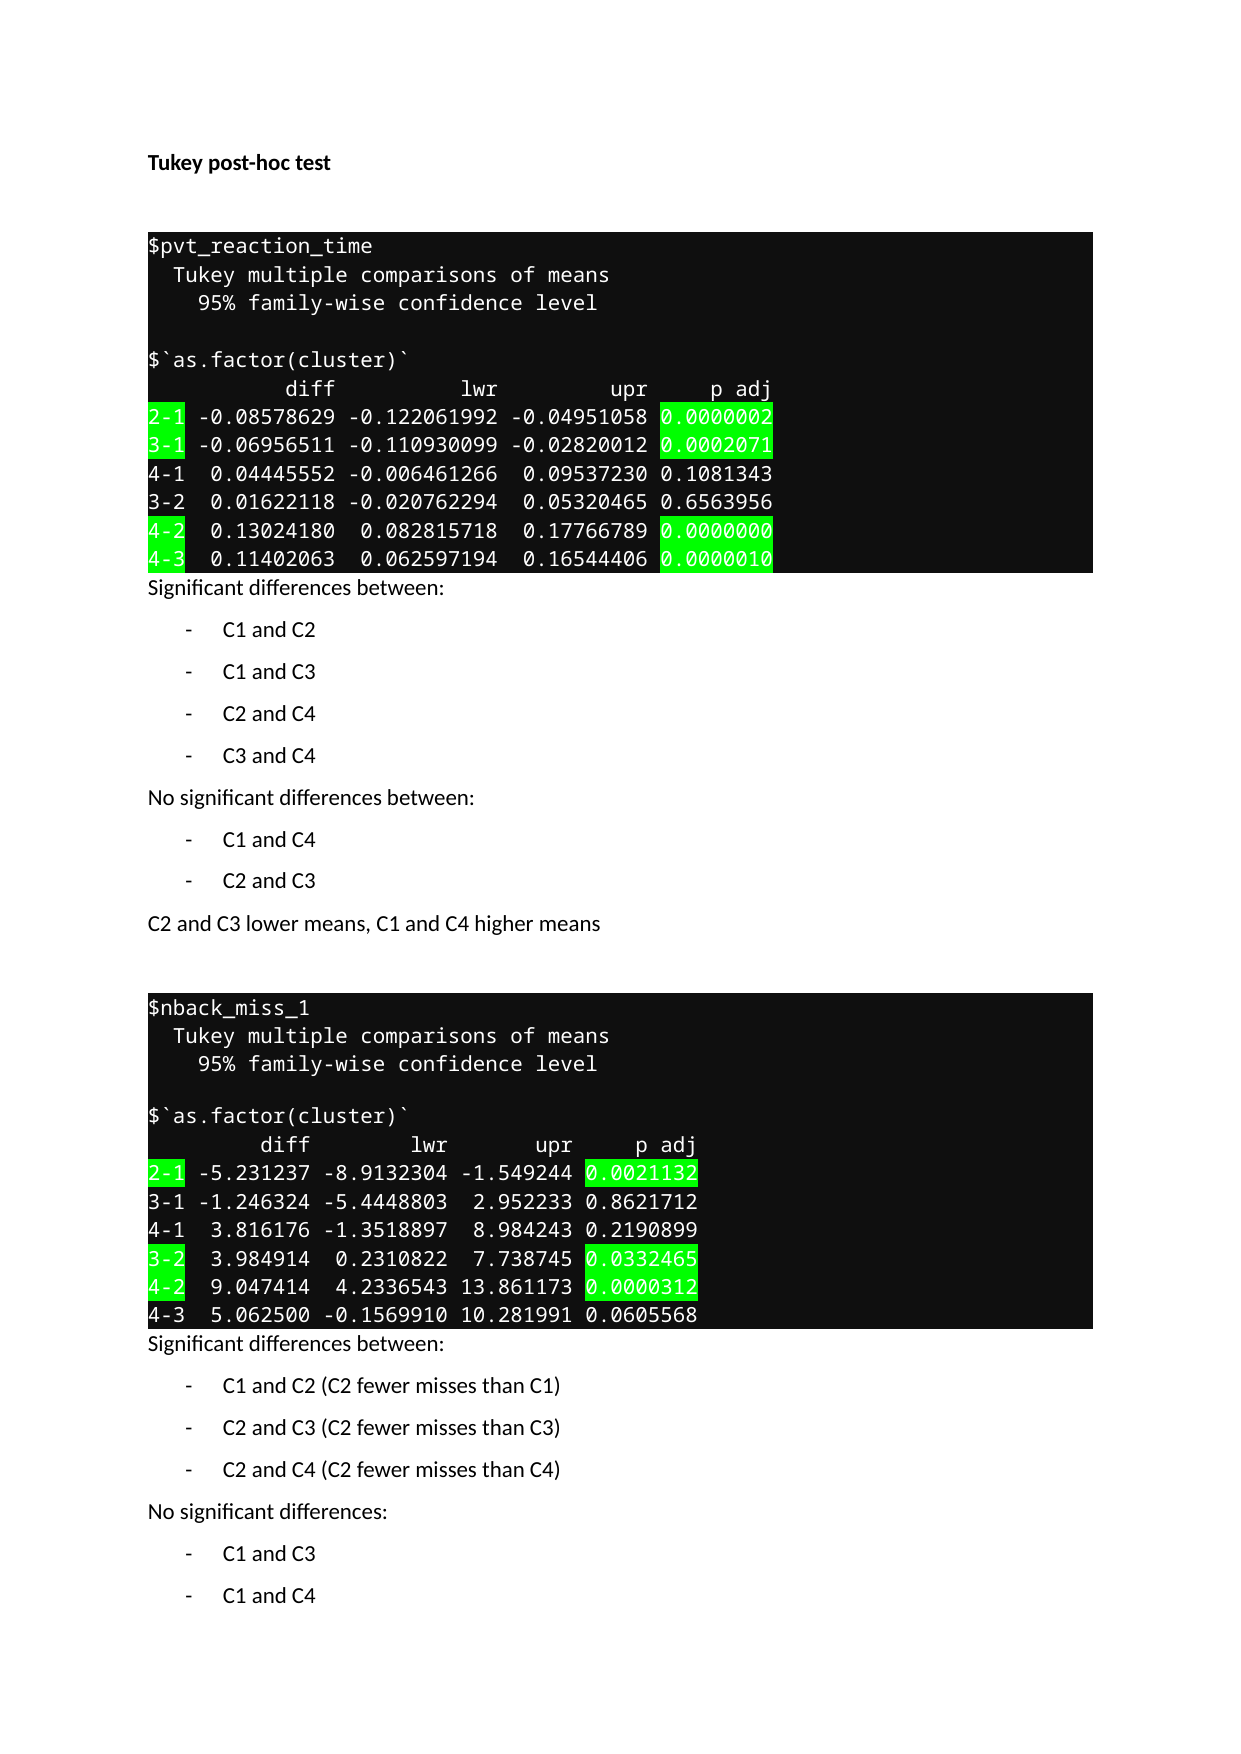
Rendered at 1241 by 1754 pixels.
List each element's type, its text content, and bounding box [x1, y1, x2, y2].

text 95% family-wise confidence level [148, 1049, 1093, 1078]
text diff lwr upr p adj [148, 374, 1093, 402]
text 4-3 0.11402063 0.062597194 0.16544406 0.0000010 [148, 544, 1093, 573]
list C3 and C4 [185, 741, 1093, 769]
text 2-1 -0.08578629 -0.122061992 -0.04951058 0.0000002 [148, 402, 1093, 431]
text No significant differences: [148, 1497, 1093, 1525]
list C1 and C2 (C2 fewer misses than C1) [185, 1371, 1093, 1399]
text 3-1 -1.246324 -5.4448803 2.952233 0.8621712 [148, 1187, 1093, 1215]
text diff lwr upr p adj [148, 1130, 1093, 1158]
text $`as.factor(cluster)` [148, 1102, 1093, 1130]
text 4-2 0.13024180 0.082815718 0.17766789 0.0000000 [148, 516, 1093, 544]
text C2 and C3 lower means, C1 and C4 higher means [148, 909, 1093, 937]
list C1 and C4 [185, 825, 1093, 853]
text 4-3 5.062500 -0.1569910 10.281991 0.0605568 [148, 1301, 1093, 1329]
list C2 and C3 (C2 fewer misses than C3) [185, 1413, 1093, 1441]
text Tukey post-hoc test [148, 148, 1093, 176]
text 3-1 -0.06956511 -0.110930099 -0.02820012 0.0002071 [148, 431, 1093, 459]
text 3-2 3.984914 0.2310822 7.738745 0.0332465 [148, 1244, 1093, 1272]
text 2-1 -5.231237 -8.9132304 -1.549244 0.0021132 [148, 1158, 1093, 1187]
list C2 and C3 [185, 867, 1093, 895]
list C1 and C3 [185, 657, 1093, 685]
text $`as.factor(cluster)` [148, 345, 1093, 374]
text No significant differences between: [148, 783, 1093, 811]
text $pvt_reaction_time [148, 232, 1093, 260]
list C1 and C4 [185, 1581, 1093, 1609]
text Significant differences between: [148, 573, 1093, 601]
text 4-1 3.816176 -1.3518897 8.984243 0.2190899 [148, 1215, 1093, 1244]
text 4-1 0.04445552 -0.006461266 0.09537230 0.1081343 [148, 459, 1093, 487]
list C2 and C4 (C2 fewer misses than C4) [185, 1455, 1093, 1483]
list C1 and C2 [185, 615, 1093, 643]
list C1 and C3 [185, 1539, 1093, 1567]
text 3-2 0.01622118 -0.020762294 0.05320465 0.6563956 [148, 487, 1093, 516]
text Tukey multiple comparisons of means [148, 260, 1093, 288]
text $nback_miss_1 [148, 993, 1093, 1021]
text Significant differences between: [148, 1329, 1093, 1357]
list C2 and C4 [185, 699, 1093, 727]
text Tukey multiple comparisons of means [148, 1021, 1093, 1049]
text 4-2 9.047414 4.2336543 13.861173 0.0000312 [148, 1272, 1093, 1301]
text 95% family-wise confidence level [148, 288, 1093, 317]
